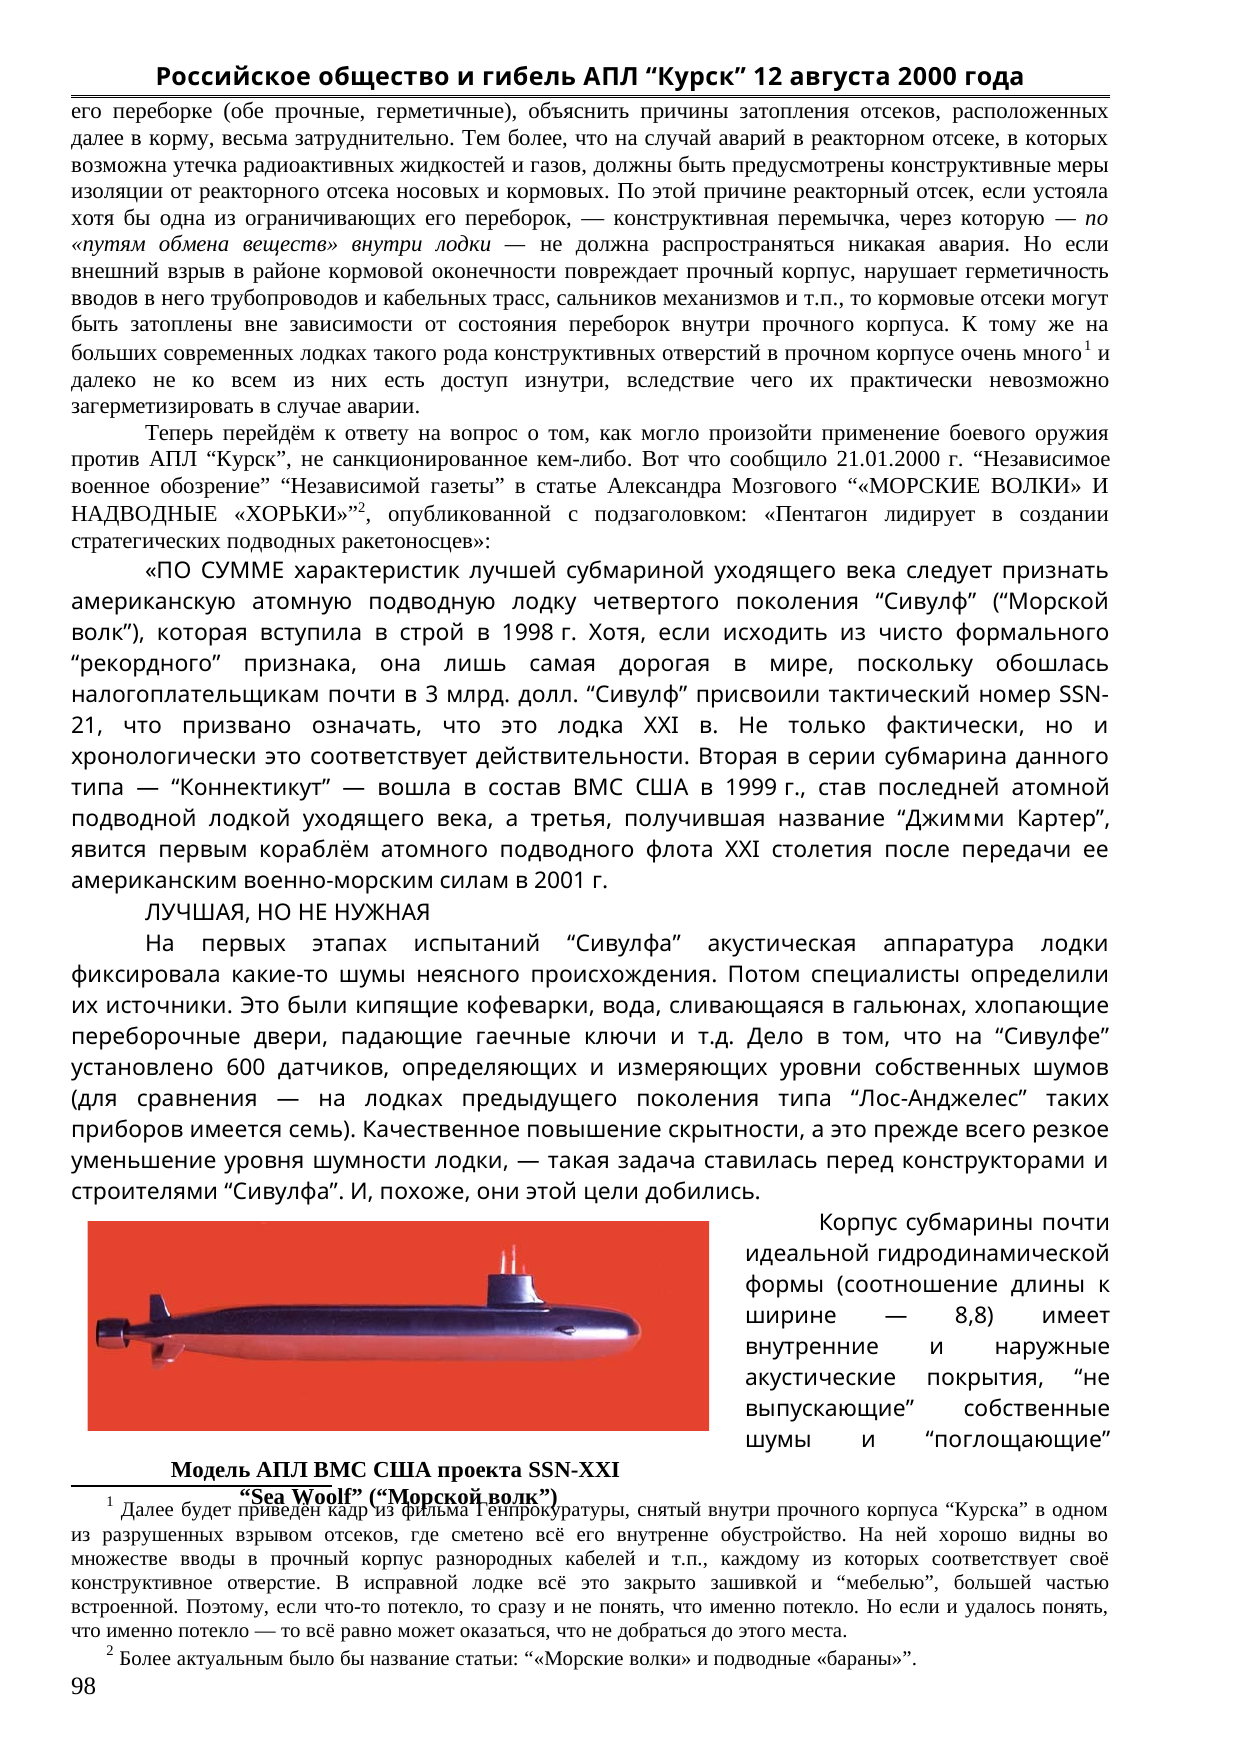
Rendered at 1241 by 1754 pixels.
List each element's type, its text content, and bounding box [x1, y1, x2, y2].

text Теперь перейдём к ответу на вопрос о том, как могло произойти применение боевого оружия против АПЛ “Курск”, не санкционированное кем-либо. Вот что сообщило 21.01.2000 г. “Независимое военное обозрение” “Независимой газеты” в статье Александра Мозгового “«МОРСКИЕ ВОЛКИ» И НАДВОДНЫЕ «ХОРЬКИ»”, опубликованной с подзаголовком: «Пентагон лидирует в создании стратегических подводных ракетоносцев»: [71, 419, 1110, 554]
text «ПО СУММЕ характеристик лучшей субмариной уходящего века следует признать американскую атомную подводную лодку четвертого поколения “Сивулф” (“Морской волк”), которая вступила в строй в 1998 г. Хотя, если исходить из чисто формального “рекордного” признака, она лишь самая дорогая в мире, поскольку обошлась налогоплательщикам почти в 3 млрд. долл. “Сивулф” присвоили тактический номер SSN-21, что призвано означать, что это лодка XXI в. Не только фактически, но и хронологически это соответствует действительности. Вторая в серии субмарина данного типа — “Коннектикут” — вошла в состав ВМС США в 1999 г., став последней атомной подводной лодкой уходящего века, а третья, получившая название “Джим­ми Картер”, явится первым кораблём атомного подводного флота XXI столетия после передачи ее американским военно-морским силам в 2001 г. [71, 554, 1110, 895]
picture [87, 1221, 710, 1431]
text Модель АПЛ ВМС США проекта SSN-XXI “Sea Woolf” (“Морской волк”) [100, 1456, 696, 1509]
text Корпус субмарины почти идеальной гидродинамической формы (соотношение длины к ширине — 8,8) имеет внутренние и наружные акустические покрытия, “не выпускающие” собственные шумы и “пог­ло­щающие” [71, 1206, 1110, 1454]
text На первых этапах испытаний “Сивулфа” акустическая аппаратура лодки фиксировала какие-то шумы неясного происхождения. Потом специалисты определили их источники. Это были кипящие кофеварки, вода, сливающаяся в гальюнах, хлопающие переборочные двери, падающие гаечные ключи и т.д. Дело в том, что на “Сивулфе” установлено 600 датчиков, определяющих и измеряющих уровни собственных шумов (для сравнения — на лодках предыдущего поколения типа “Лос-Анджелес” таких приборов имеется семь). Качественное повышение скрытности, а это прежде всего резкое уменьшение уровня шумности лодки, — такая задача ставилась перед конструкторами и строителями “Сивулфа”. И, похоже, они этой цели добились. [71, 926, 1110, 1206]
text Более актуальным было бы название статьи: “«Морские волки» и подводные «бараны»”. [71, 1642, 1110, 1671]
text Далее будет приведён кадр из фильма Генпрокуратуры, снятый внутри прочного корпуса “Курска” в одном из разрушенных взрывом отсеков, где сметено всё его внутренне обустройство. На ней хорошо видны во множестве вводы в прочный корпус разнородных кабелей и т.п., каждому из которых соответствует своё конструктивное отверстие. В исправной лодке всё это закрыто зашивкой и “мебелью”, большей частью встроенной. Поэтому, если что-то потекло, то сразу и не понять, что именно потекло. Но если и удалось понять, что именно потекло — то всё равно может оказаться, что не добраться до этого места. [71, 1492, 1110, 1642]
text его переборке (обе прочные, герметичные), объяснить причины затопления отсеков, расположенных далее в корму, весьма затруднительно. Тем более, что на случай аварий в реакторном отсеке, в которых возможна утечка радиоактивных жидкостей и газов, должны быть предусмотрены конструктивные меры изоляции от реакторного отсека носовых и кормовых. По этой причине реакторный отсек, если устояла хотя бы одна из ограничивающих его переборок, — конструктивная перемычка, через которую — по «путям обмена веществ» внутри лодки — не должна распространяться никакая авария. Но если внешний взрыв в районе кормовой оконечности повреждает прочный корпус, нарушает герметичность вводов в него трубопроводов и кабельных трасс, сальников механизмов и т.п., то кормовые отсеки могут быть затоплены вне зависимости от состояния переборок внутри прочного корпуса. К тому же на больших современных лодках такого рода конструктивных отверстий в прочном корпусе очень много и далеко не ко всем из них есть доступ изнутри, вследствие чего их практически невозможно загерметизировать в случае аварии. [71, 98, 1110, 419]
text ЛУЧШАЯ, НО НЕ НУЖНАЯ [71, 895, 1110, 926]
